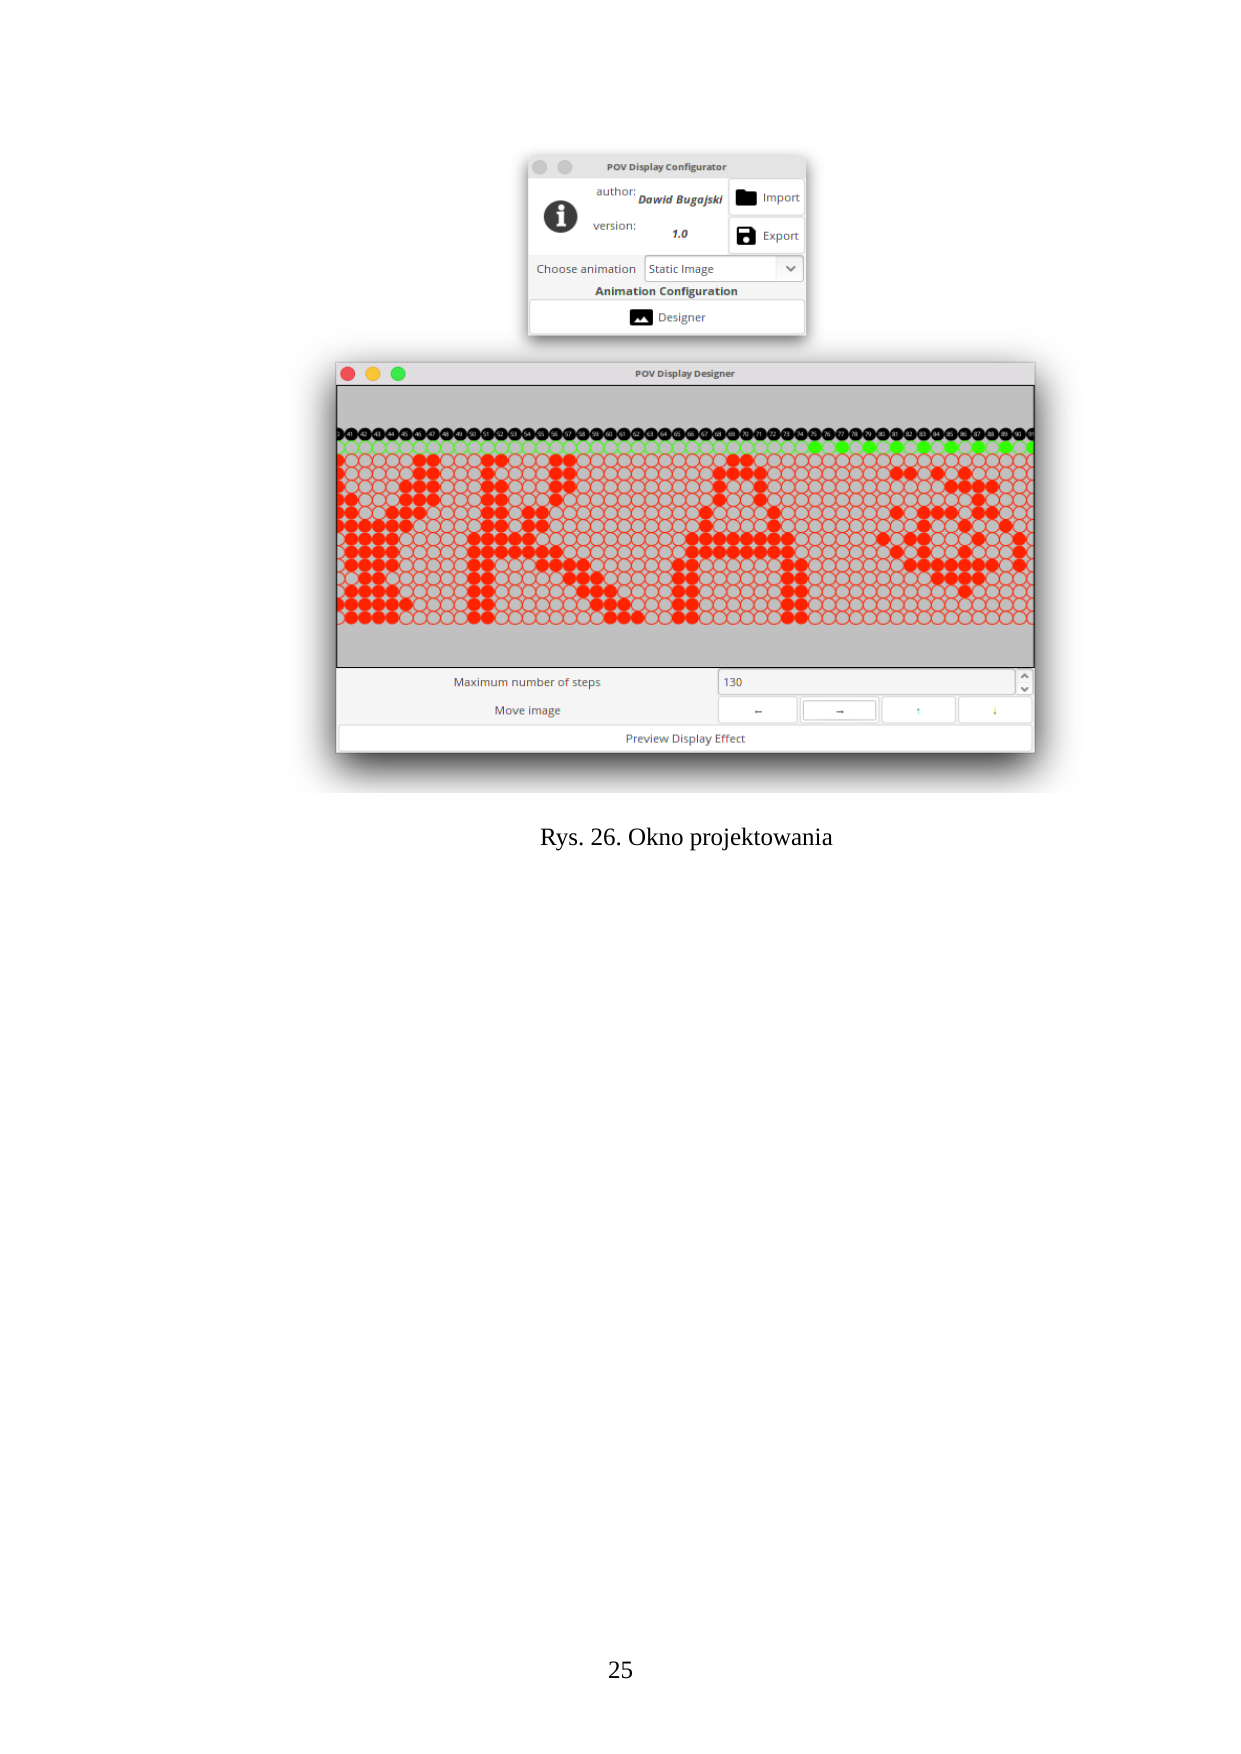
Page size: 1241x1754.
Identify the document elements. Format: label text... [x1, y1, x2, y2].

picture [288, 138, 1085, 793]
text Rys. 26. Okno projektowania [271, 822, 1102, 850]
